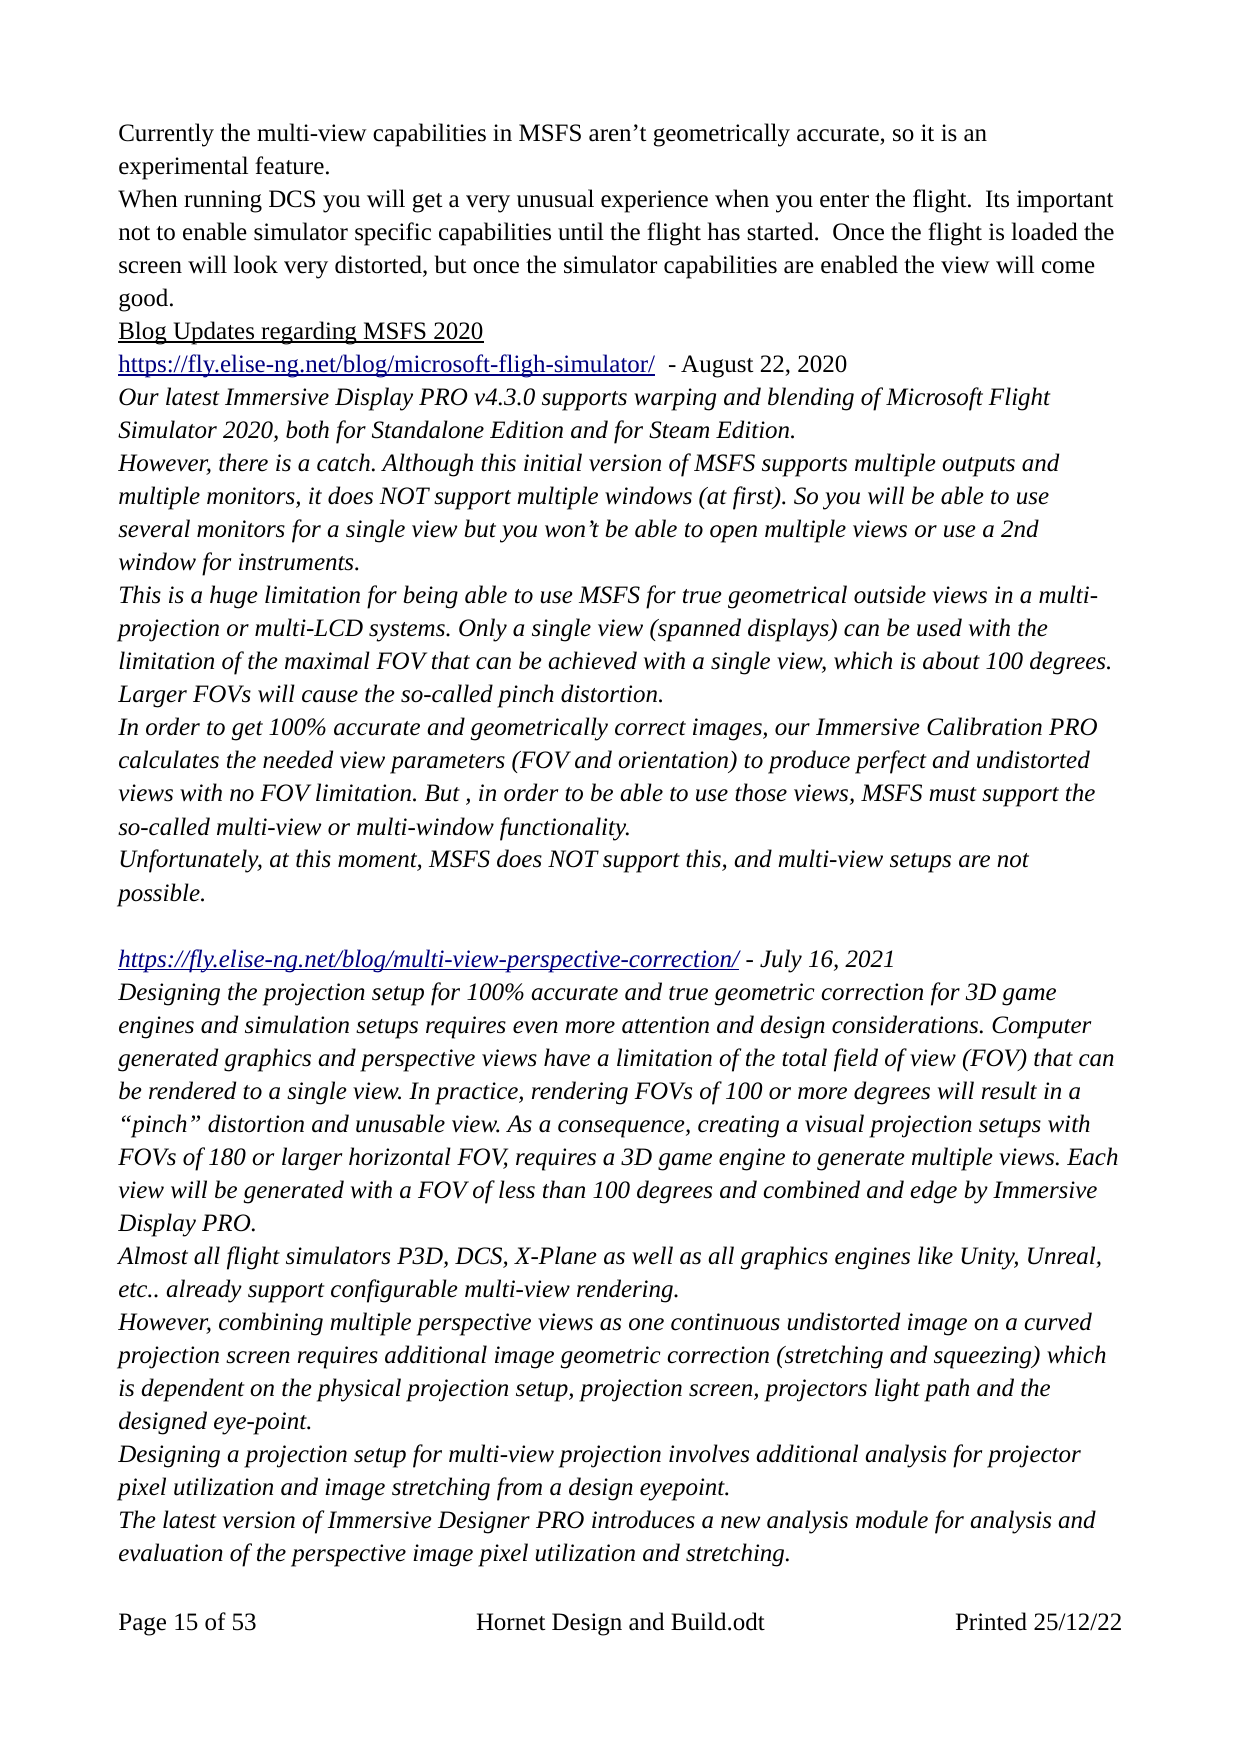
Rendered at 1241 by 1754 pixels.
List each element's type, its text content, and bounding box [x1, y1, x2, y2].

text This is a huge limitation for being able to use MSFS for true geometrical outside views in a multi-projection or multi-LCD systems. Only a single view (spanned displays) can be used with the limitation of the maximal FOV that can be achieved with a single view, which is about 100 degrees. Larger FOVs will cause the so-called pinch distortion. [118, 580, 1122, 708]
text However, there is a catch. Although this initial version of MSFS supports multiple outputs and multiple monitors, it does NOT support multiple windows (at first). So you will be able to use several monitors for a single view but you won’t be able to open multiple views or use a 2nd window for instruments. [118, 448, 1122, 576]
text Unfortunately, at this moment, MSFS does NOT support this, and multi-view setups are not possible. [118, 844, 1122, 906]
text In order to get 100% accurate and geometrically correct images, our Immersive Calibration PRO calculates the needed view parameters (FOV and orientation) to produce perfect and undistorted views with no FOV limitation. But , in order to be able to use those views, MSFS must support the so-called multi-view or multi-window functionality. [118, 712, 1122, 840]
text Designing the projection setup for 100% accurate and true geometric correction for 3D game engines and simulation setups requires even more attention and design considerations. Computer generated graphics and perspective views have a limitation of the total field of view (FOV) that can be rendered to a single view. In practice, rendering FOVs of 100 or more degrees will result in a “pinch” distortion and unusable view. As a consequence, creating a visual projection setups with FOVs of 180 or larger horizontal FOV, requires a 3D game engine to generate multiple views. Each view will be generated with a FOV of less than 100 degrees and combined and edge by Immersive Display PRO. [118, 977, 1122, 1237]
text When running DCS you will get a very unusual experience when you enter the flight. Its important not to enable simulator specific capabilities until the flight has started. Once the flight is loaded the screen will look very distorted, but once the simulator capabilities are enabled the view will come good. [118, 184, 1122, 312]
text https://fly.elise-ng.net/blog/multi-view-perspective-correction/ - July 16, 2021 [118, 944, 1122, 972]
text Almost all flight simulators P3D, DCS, X-Plane as well as all graphics engines like Unity, Unreal, etc.. already support configurable multi-view rendering. [118, 1241, 1122, 1303]
text However, combining multiple perspective views as one continuous undistorted image on a curved projection screen requires additional image geometric correction (stretching and squeezing) which is dependent on the physical projection setup, projection screen, projectors light path and the designed eye-point. [118, 1307, 1122, 1435]
text https://fly.elise-ng.net/blog/microsoft-fligh-simulator/ - August 22, 2020 [118, 349, 1122, 378]
text Blog Updates regarding MSFS 2020 [118, 316, 1122, 345]
text The latest version of Immersive Designer PRO introduces a new analysis module for analysis and evaluation of the perspective image pixel utilization and stretching. [118, 1505, 1122, 1567]
text Designing a projection setup for multi-view projection involves additional analysis for projector pixel utilization and image stretching from a design eyepoint. [118, 1439, 1122, 1501]
text Currently the multi-view capabilities in MSFS aren’t geometrically accurate, so it is an experimental feature. [118, 118, 1122, 180]
text Our latest Immersive Display PRO v4.3.0 supports warping and blending of Microsoft Flight Simulator 2020, both for Standalone Edition and for Steam Edition. [118, 382, 1122, 444]
